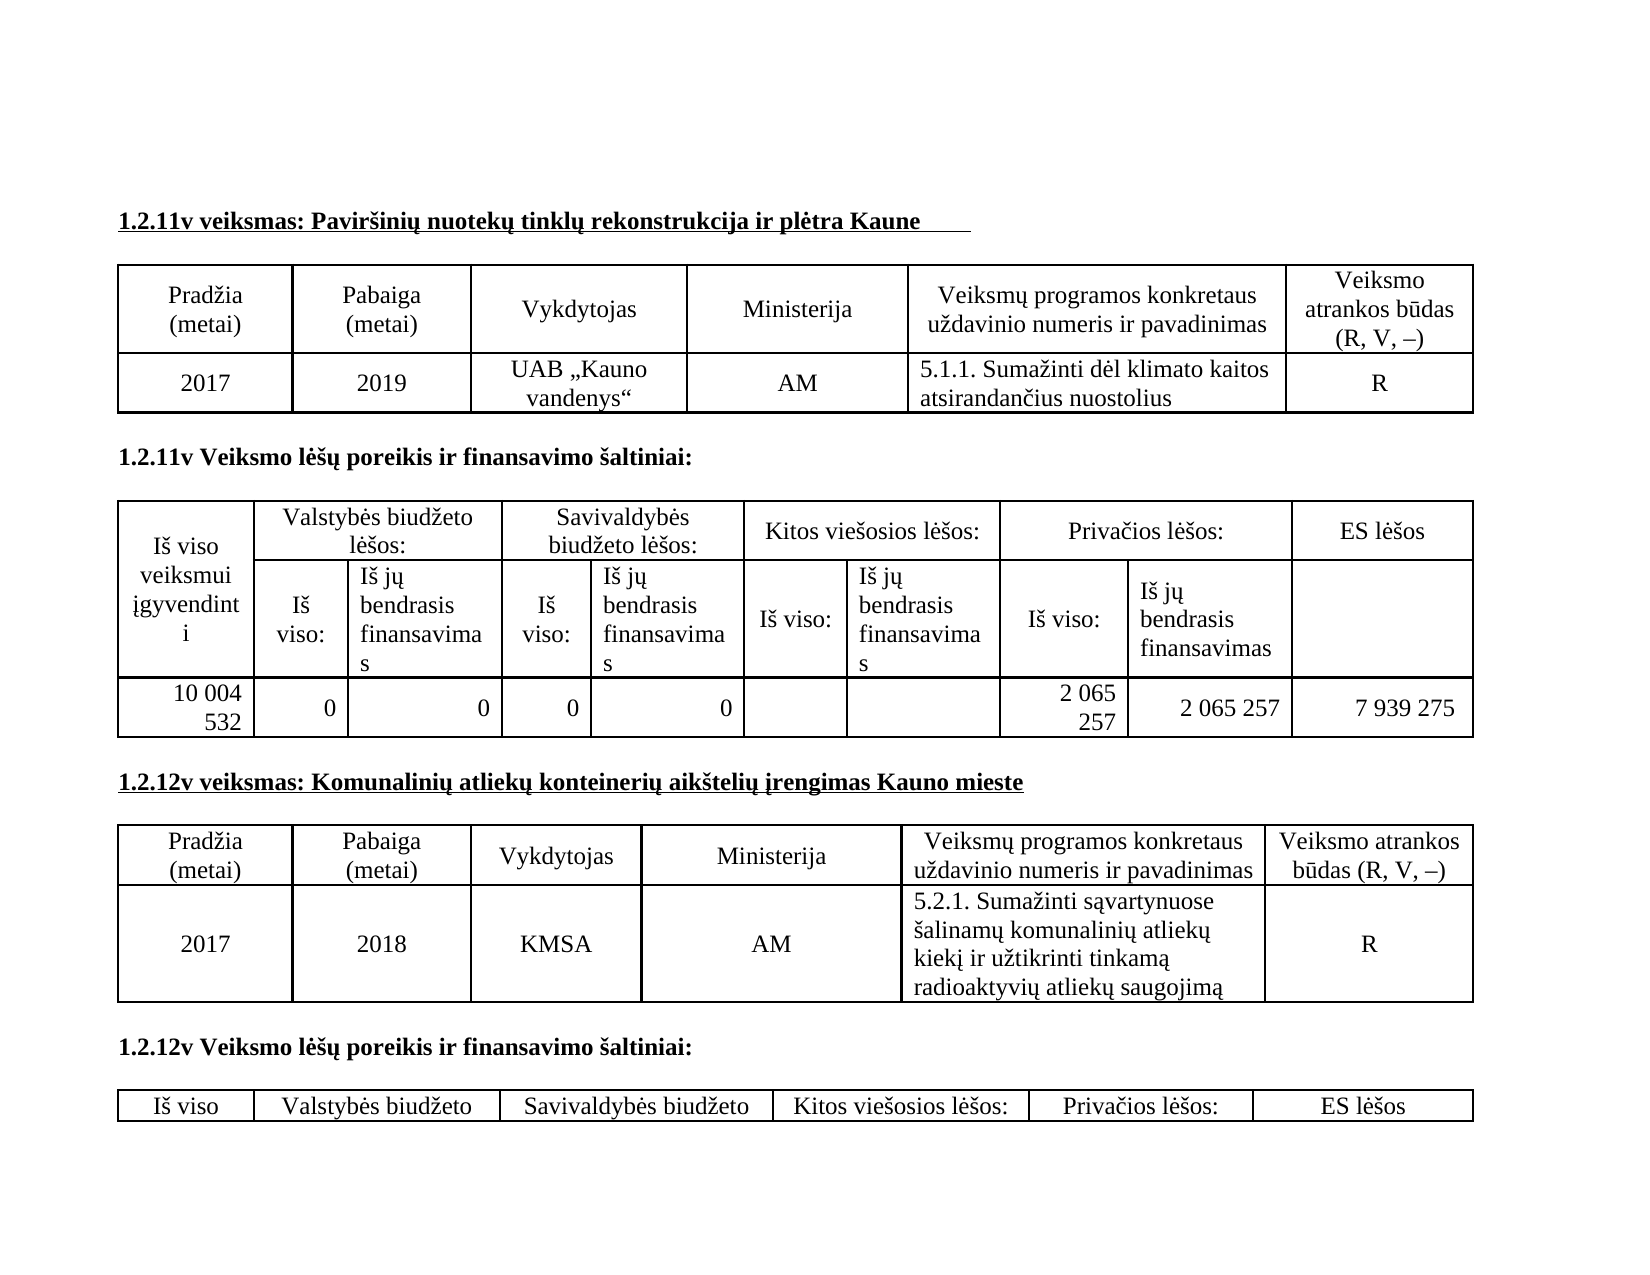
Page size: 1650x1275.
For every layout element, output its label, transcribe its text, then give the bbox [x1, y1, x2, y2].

table_cell AM [688, 354, 907, 411]
table_header Privačios lėšos: [1001, 502, 1291, 559]
table_cell Iš jų bendrasis finansavimas [1129, 561, 1291, 676]
table_header Valstybės biudžeto [255, 1091, 499, 1120]
table_header Pradžia (metai) [119, 266, 291, 352]
table_header Pradžia (metai) [119, 826, 291, 884]
table_cell 0 [592, 679, 743, 736]
table_cell 0 [349, 679, 501, 736]
table_cell Iš jų bendrasis finansavimas [592, 561, 743, 676]
table_cell Iš viso: [503, 561, 590, 676]
text 1.2.11v veiksmas: Paviršinių nuotekų tinklų rekonstrukcija ir plėtra Kaune [118, 206, 1473, 235]
table_cell AM [643, 886, 900, 1001]
table_cell 5.2.1. Sumažinti sąvartynuose šalinamų komunalinių atliekų kiekį ir užtikrinti tinkamą radioaktyvių atliekų saugojimą [903, 886, 1264, 1001]
table_cell 2 065 257 [1001, 679, 1127, 736]
table_header Savivaldybės biudžeto [501, 1091, 772, 1120]
table_header Veiksmo atrankos būdas (R, V, –) [1287, 266, 1472, 352]
table_header Ministerija [643, 826, 900, 884]
table_cell Iš jų bendrasis finansavimas [848, 561, 999, 676]
table_cell Iš jų bendrasis finansavimas [349, 561, 501, 676]
table_header Valstybės biudžeto lėšos: [255, 502, 501, 559]
table_header Privačios lėšos: [1030, 1091, 1252, 1120]
table_cell 2017 [119, 354, 291, 411]
table_cell R [1287, 354, 1472, 411]
table_cell [848, 679, 999, 736]
table_cell KMSA [472, 886, 640, 1001]
table_header Kitos viešosios lėšos: [745, 502, 999, 559]
table_cell 0 [503, 679, 590, 736]
table_cell [745, 679, 846, 736]
table_cell 7 939 275 [1293, 679, 1472, 736]
table_cell UAB „Kauno vandenys“ [472, 354, 686, 411]
table_cell 2 065 257 [1129, 679, 1291, 736]
table_cell Iš viso: [745, 561, 846, 676]
table_cell 2019 [294, 354, 470, 411]
table_cell R [1266, 886, 1472, 1001]
text 1.2.12v Veiksmo lėšų poreikis ir finansavimo šaltiniai: [118, 1032, 1473, 1061]
table_header Savivaldybės biudžeto lėšos: [503, 502, 743, 559]
table_cell Iš viso: [255, 561, 347, 676]
table_header Pabaiga (metai) [294, 266, 470, 352]
table_cell 2017 [119, 886, 291, 1001]
table_header Vykdytojas [472, 826, 640, 884]
table_cell [1293, 561, 1472, 676]
table_header Iš viso veiksmui įgyvendinti [119, 502, 253, 676]
table_header ES lėšos [1293, 502, 1472, 559]
table_cell Iš viso: [1001, 561, 1127, 676]
table_header ES lėšos [1254, 1091, 1472, 1120]
text 1.2.12v veiksmas: Komunalinių atliekų konteinerių aikštelių įrengimas Kauno mieste [118, 767, 1473, 796]
table_header Veiksmo atrankos būdas (R, V, –) [1266, 826, 1472, 884]
table_header Iš viso [119, 1091, 253, 1120]
table_header Veiksmų programos konkretaus uždavinio numeris ir pavadinimas [903, 826, 1264, 884]
text 1.2.11v Veiksmo lėšų poreikis ir finansavimo šaltiniai: [118, 442, 1473, 471]
table_header Vykdytojas [472, 266, 686, 352]
table_cell 5.1.1. Sumažinti dėl klimato kaitos atsirandančius nuostolius [909, 354, 1285, 411]
table_header Ministerija [688, 266, 907, 352]
table_header Veiksmų programos konkretaus uždavinio numeris ir pavadinimas [909, 266, 1285, 352]
table_cell 0 [255, 679, 347, 736]
table_header Kitos viešosios lėšos: [774, 1091, 1028, 1120]
table_cell 2018 [294, 886, 470, 1001]
table_cell 10 004 532 [119, 679, 253, 736]
table_header Pabaiga (metai) [294, 826, 470, 884]
